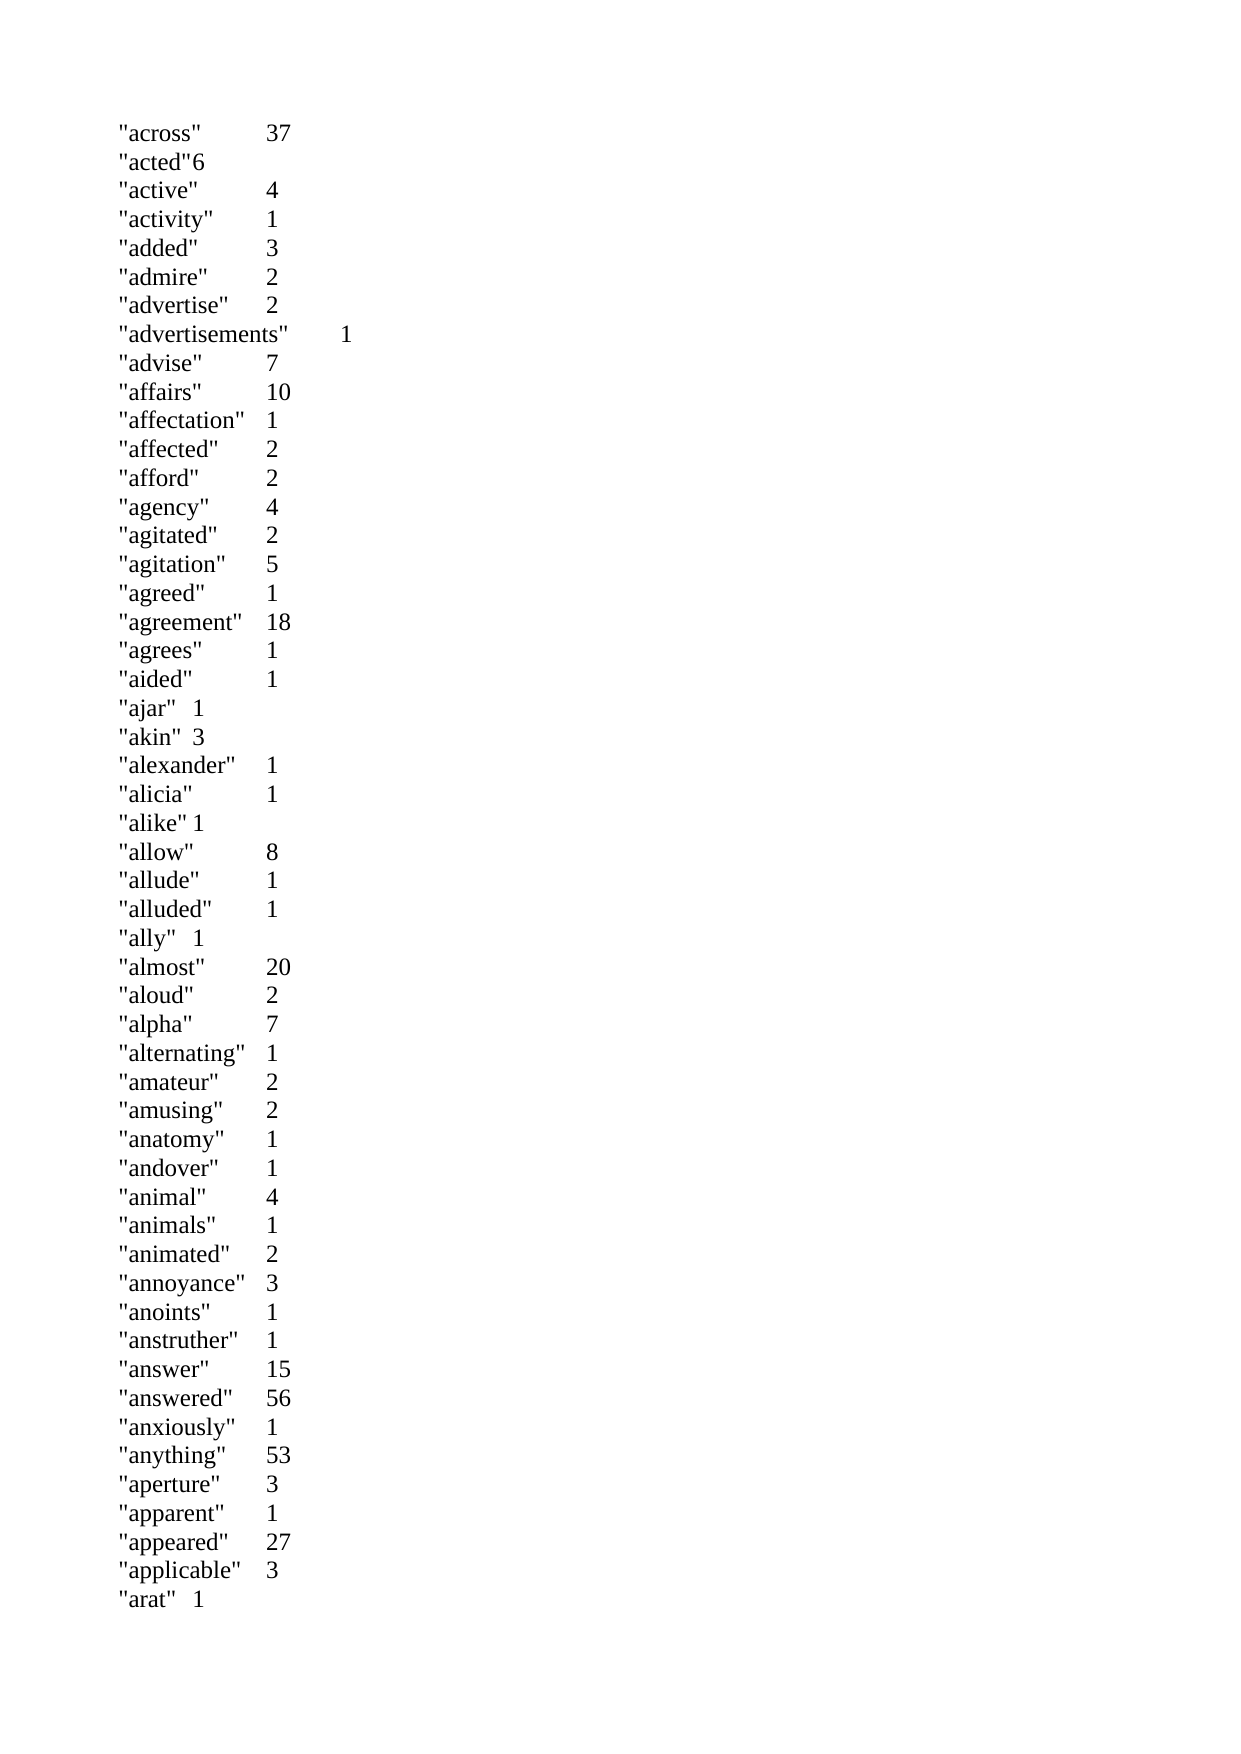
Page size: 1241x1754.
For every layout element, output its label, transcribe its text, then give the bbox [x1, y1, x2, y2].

text "agreed" 1 [118, 578, 1122, 607]
text "answer" 15 [118, 1354, 1122, 1383]
text "animals" 1 [118, 1211, 1122, 1239]
text "appeared" 27 [118, 1527, 1122, 1556]
text "advise" 7 [118, 348, 1122, 377]
text "anything" 53 [118, 1441, 1122, 1469]
text "acted" 6 [118, 147, 1122, 176]
text "annoyance" 3 [118, 1268, 1122, 1297]
text "alexander" 1 [118, 751, 1122, 779]
text "agitation" 5 [118, 549, 1122, 578]
text "anstruther" 1 [118, 1326, 1122, 1354]
text "allow" 8 [118, 837, 1122, 866]
text "advertise" 2 [118, 291, 1122, 319]
text "ajar" 1 [118, 693, 1122, 722]
text "agitated" 2 [118, 521, 1122, 549]
text "aloud" 2 [118, 981, 1122, 1009]
text "aperture" 3 [118, 1469, 1122, 1498]
text "active" 4 [118, 176, 1122, 204]
text "applicable" 3 [118, 1556, 1122, 1584]
text "affectation" 1 [118, 406, 1122, 434]
text "agrees" 1 [118, 636, 1122, 664]
text "allude" 1 [118, 866, 1122, 894]
text "admire" 2 [118, 262, 1122, 291]
text "apparent" 1 [118, 1498, 1122, 1527]
text "alike" 1 [118, 808, 1122, 837]
text "afford" 2 [118, 463, 1122, 492]
text "advertisements" 1 [118, 319, 1122, 348]
text "anxiously" 1 [118, 1412, 1122, 1441]
text "andover" 1 [118, 1153, 1122, 1182]
text "amateur" 2 [118, 1067, 1122, 1096]
text "almost" 20 [118, 952, 1122, 981]
text "added" 3 [118, 233, 1122, 262]
text "agency" 4 [118, 492, 1122, 521]
text "affairs" 10 [118, 377, 1122, 406]
text "amusing" 2 [118, 1096, 1122, 1124]
text "animated" 2 [118, 1239, 1122, 1268]
text "aided" 1 [118, 664, 1122, 693]
text "agreement" 18 [118, 607, 1122, 636]
text "alluded" 1 [118, 894, 1122, 923]
text "across" 37 [118, 118, 1122, 147]
text "activity" 1 [118, 204, 1122, 233]
text "animal" 4 [118, 1182, 1122, 1211]
text "arat" 1 [118, 1584, 1122, 1613]
text "anatomy" 1 [118, 1124, 1122, 1153]
text "alicia" 1 [118, 779, 1122, 808]
text "akin" 3 [118, 722, 1122, 751]
text "alternating" 1 [118, 1038, 1122, 1067]
text "alpha" 7 [118, 1009, 1122, 1038]
text "answered" 56 [118, 1383, 1122, 1412]
text "ally" 1 [118, 923, 1122, 952]
text "affected" 2 [118, 434, 1122, 463]
text "anoints" 1 [118, 1297, 1122, 1326]
